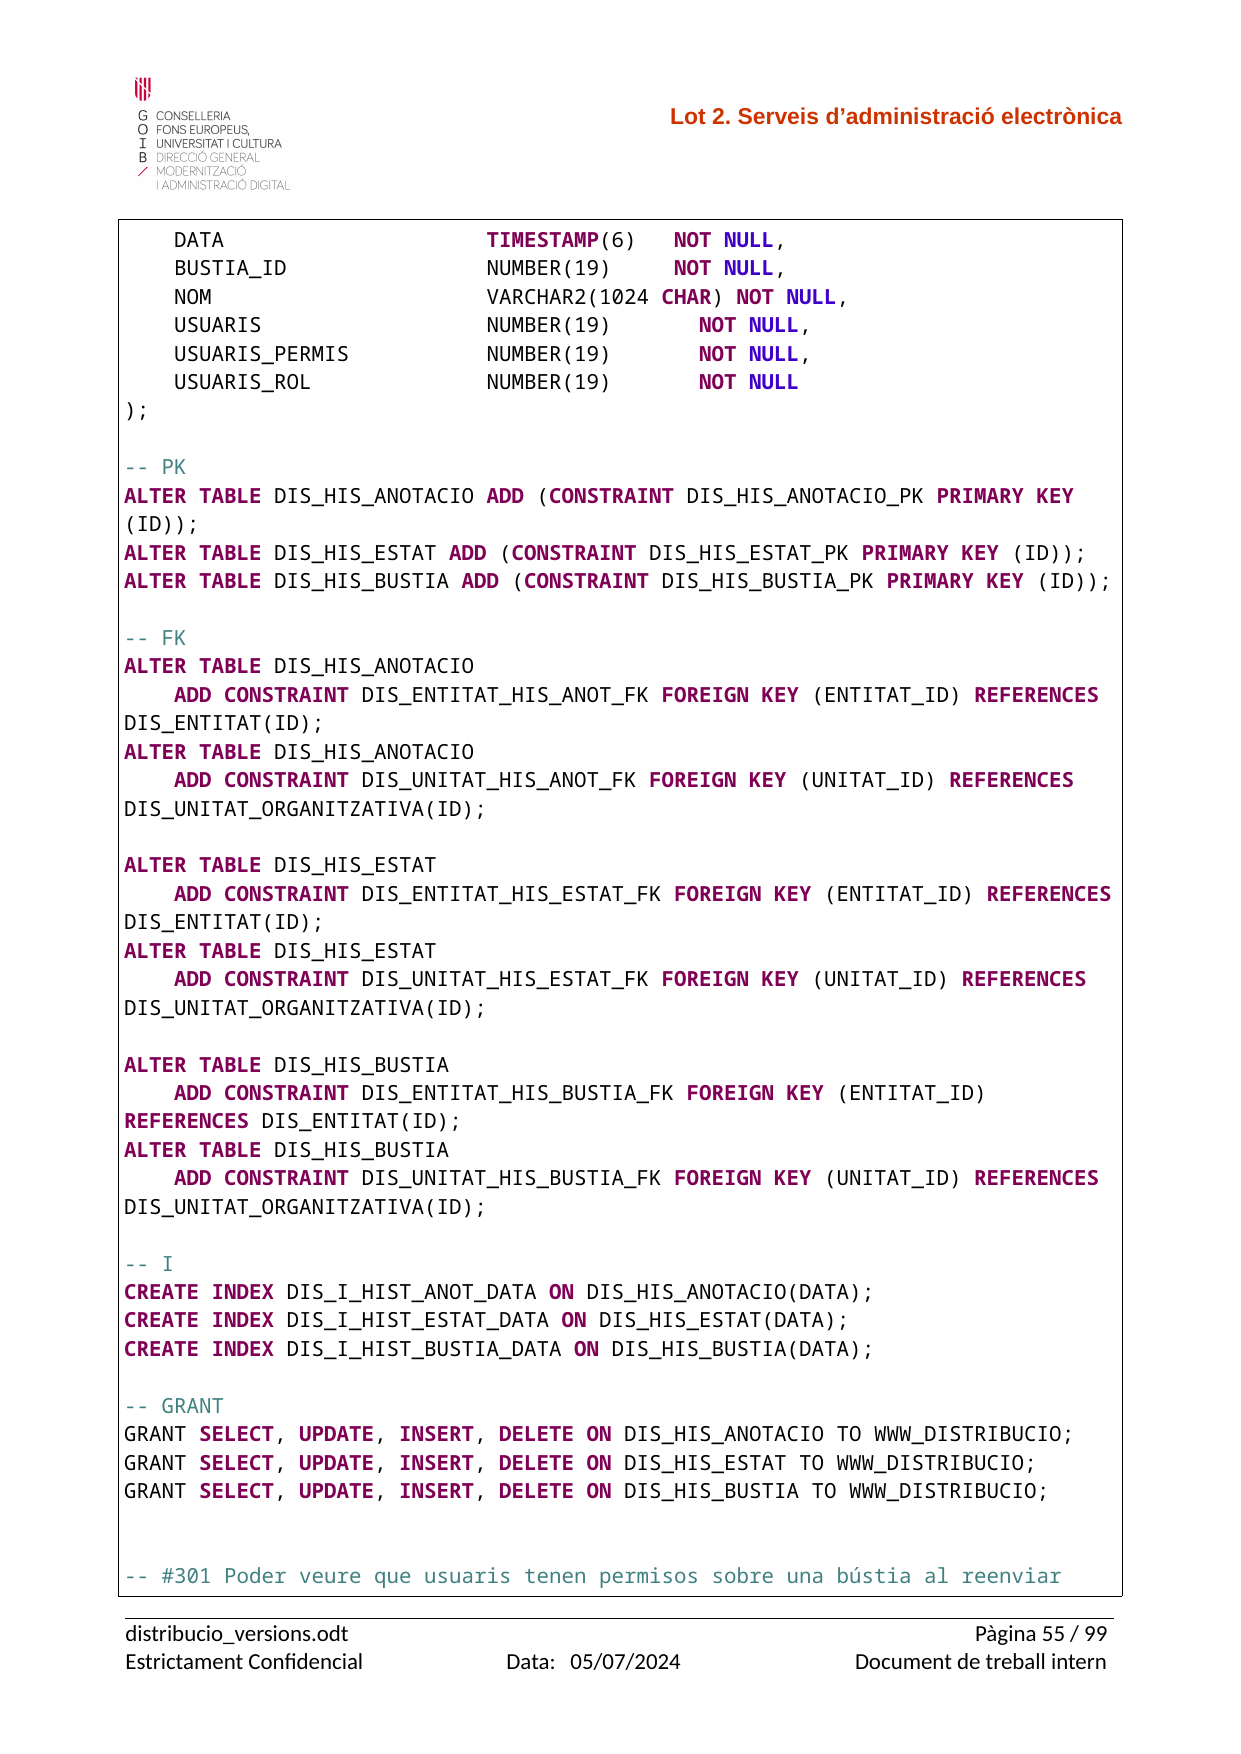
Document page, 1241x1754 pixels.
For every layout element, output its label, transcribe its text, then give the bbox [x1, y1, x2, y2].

picture [126, 70, 299, 197]
table_header DATA TIMESTAMP(6) NOT NULL, BUSTIA_ID NUMBER(19) NOT NULL, NOM VARCHAR2(1024 CHAR) NOT NULL, USUARIS NUMBER(19) NOT NULL, USUARIS_PERMIS NUMBER(19) NOT NULL, USUARIS_ROL NUMBER(19) NOT NULL ); -- PK ALTER TABLE DIS_HIS_ANOTACIO ADD (CONSTRAINT DIS_HIS_ANOTACIO_PK PRIMARY KEY (ID)); ALTER TABLE DIS_HIS_ESTAT ADD (CONSTRAINT DIS_HIS_ESTAT_PK PRIMARY KEY (ID)); ALTER TABLE DIS_HIS_BUSTIA ADD (CONSTRAINT DIS_HIS_BUSTIA_PK PRIMARY KEY (ID)); -- FK ALTER TABLE DIS_HIS_ANOTACIO ADD CONSTRAINT DIS_ENTITAT_HIS_ANOT_FK FOREIGN KEY (ENTITAT_ID) REFERENCES DIS_ENTITAT(ID); ALTER TABLE DIS_HIS_ANOTACIO ADD CONSTRAINT DIS_UNITAT_HIS_ANOT_FK FOREIGN KEY (UNITAT_ID) REFERENCES DIS_UNITAT_ORGANITZATIVA(ID); ALTER TABLE DIS_HIS_ESTAT ADD CONSTRAINT DIS_ENTITAT_HIS_ESTAT_FK FOREIGN KEY (ENTITAT_ID) REFERENCES DIS_ENTITAT(ID); ALTER TABLE DIS_HIS_ESTAT ADD CONSTRAINT DIS_UNITAT_HIS_ESTAT_FK FOREIGN KEY (UNITAT_ID) REFERENCES DIS_UNITAT_ORGANITZATIVA(ID); ALTER TABLE DIS_HIS_BUSTIA ADD CONSTRAINT DIS_ENTITAT_HIS_BUSTIA_FK FOREIGN KEY (ENTITAT_ID) REFERENCES DIS_ENTITAT(ID); ALTER TABLE DIS_HIS_BUSTIA ADD CONSTRAINT DIS_UNITAT_HIS_BUSTIA_FK FOREIGN KEY (UNITAT_ID) REFERENCES DIS_UNITAT_ORGANITZATIVA(ID); -- I CREATE INDEX DIS_I_HIST_ANOT_DATA ON DIS_HIS_ANOTACIO(DATA); CREATE INDEX DIS_I_HIST_ESTAT_DATA ON DIS_HIS_ESTAT(DATA); CREATE INDEX DIS_I_HIST_BUSTIA_DATA ON DIS_HIS_BUSTIA(DATA); -- GRANT GRANT SELECT, UPDATE, INSERT, DELETE ON DIS_HIS_ANOTACIO TO WWW_DISTRIBUCIO; GRANT SELECT, UPDATE, INSERT, DELETE ON DIS_HIS_ESTAT TO WWW_DISTRIBUCIO; GRANT SELECT, UPDATE, INSERT, DELETE ON DIS_HIS_BUSTIA TO WWW_DISTRIBUCIO; -- #301 Poder veure que usuaris tenen permisos sobre una bústia al reenviar [119, 220, 1122, 1596]
